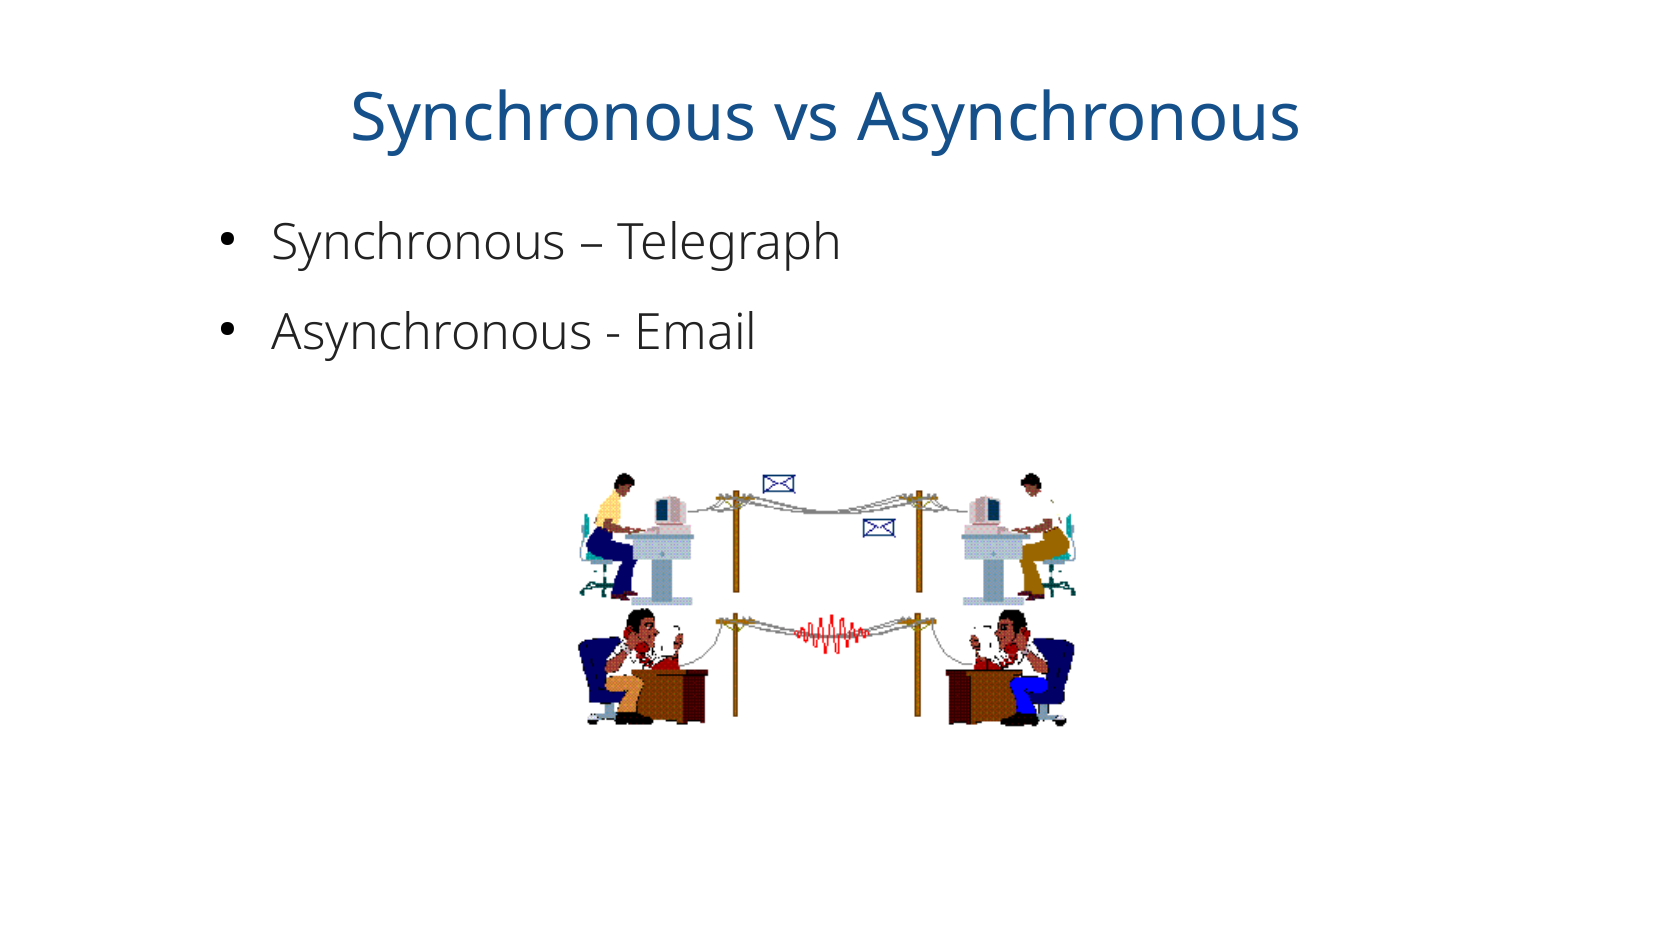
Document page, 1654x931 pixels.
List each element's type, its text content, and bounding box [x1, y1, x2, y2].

list Synchronous – Telegraph Asynchronous - Email [200, 205, 1441, 602]
title Synchronous vs Asynchronous [82, 36, 1571, 193]
picture [555, 464, 1101, 739]
